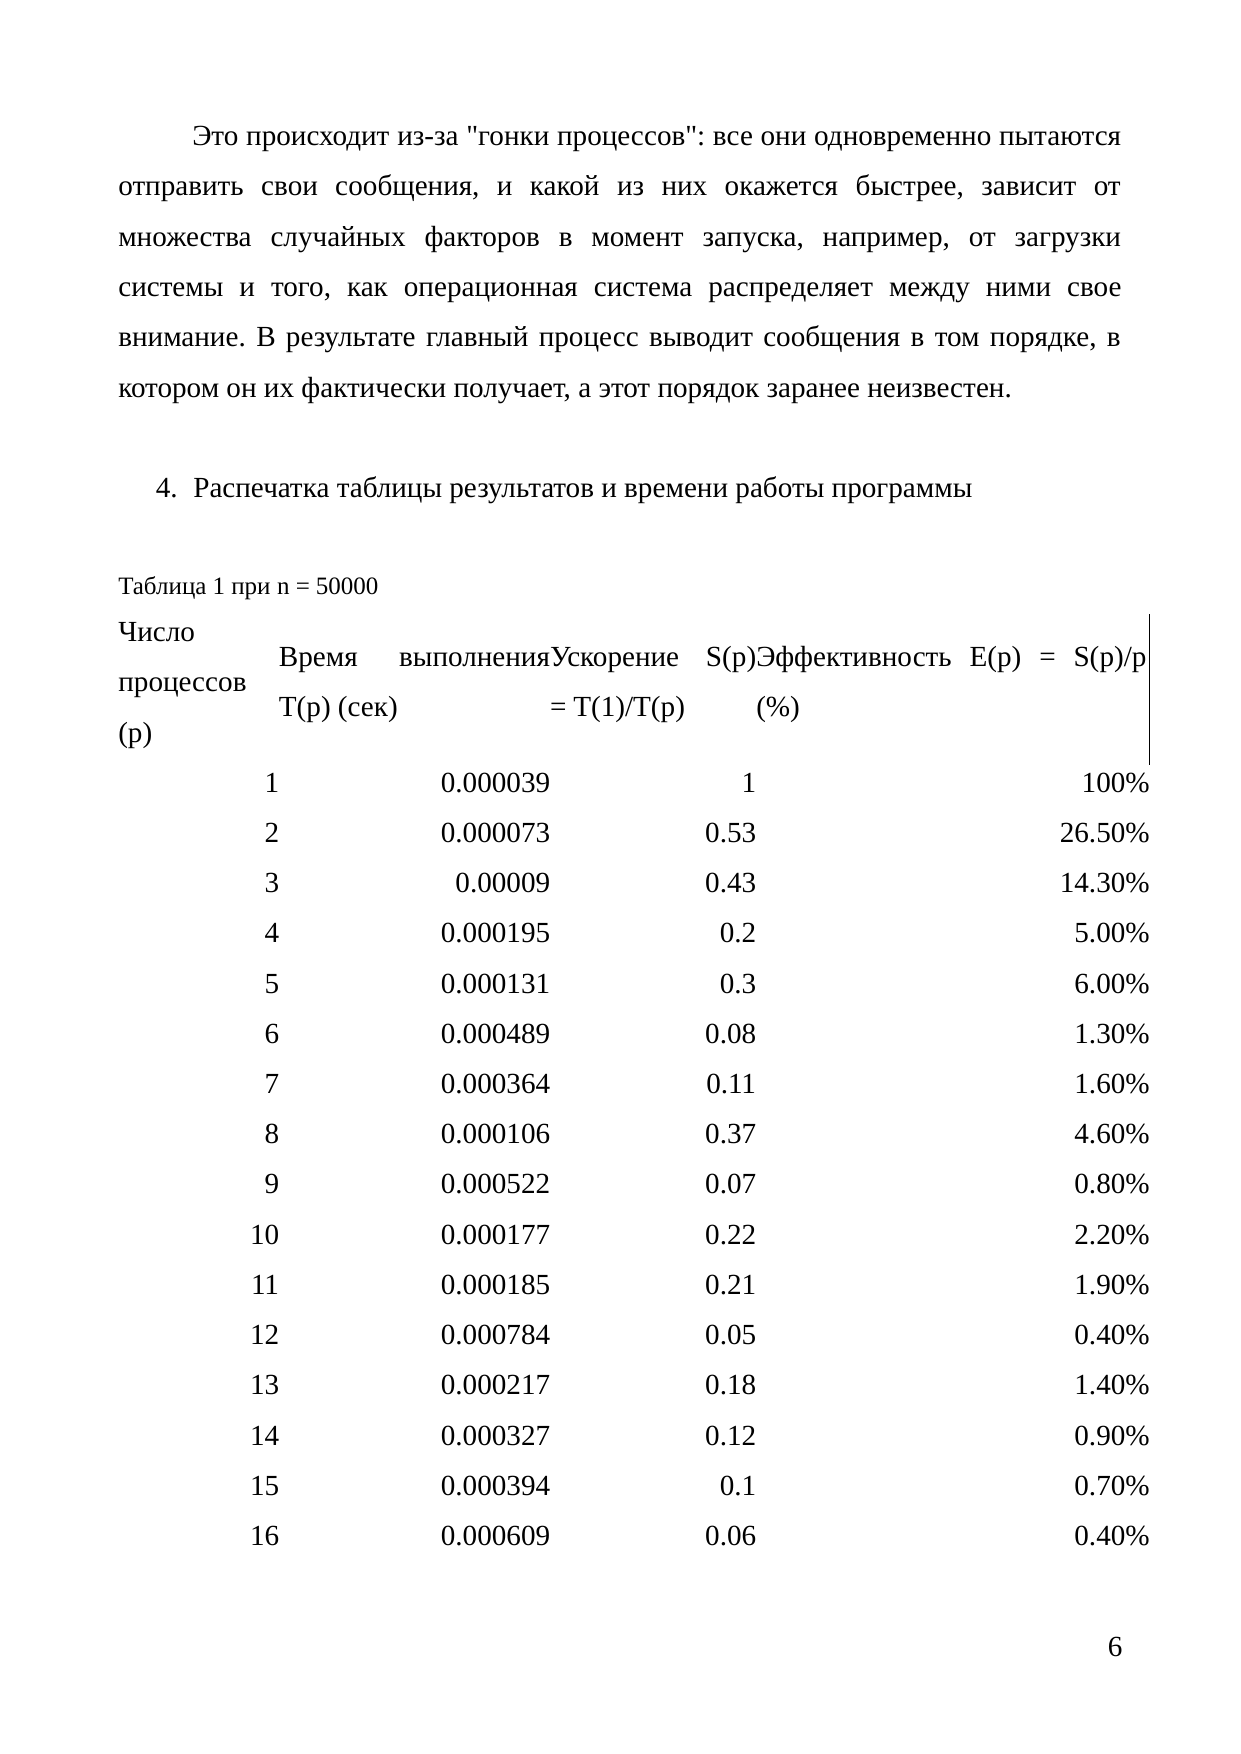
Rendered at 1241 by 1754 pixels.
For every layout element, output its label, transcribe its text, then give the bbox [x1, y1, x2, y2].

table_cell 0.000073 [279, 815, 550, 865]
table_cell 0.08 [550, 1016, 756, 1066]
table_cell 4 [118, 916, 279, 966]
table_cell 0.000784 [279, 1317, 550, 1367]
table_cell 0.000364 [279, 1066, 550, 1116]
table_cell 1 [550, 765, 756, 815]
table_cell 0.2 [550, 916, 756, 966]
table_cell 0.000039 [279, 765, 550, 815]
table_cell 1.40% [756, 1368, 1149, 1418]
table_cell 0.07 [550, 1167, 756, 1217]
table_cell 12 [118, 1317, 279, 1367]
table_cell 0.18 [550, 1368, 756, 1418]
table_cell 2 [118, 815, 279, 865]
table_cell 5.00% [756, 916, 1149, 966]
table_cell 0.000195 [279, 916, 550, 966]
table_cell 1 [118, 765, 279, 815]
table_cell 3 [118, 865, 279, 916]
table_header Число процессов (p) [118, 614, 279, 765]
table_cell 0.70% [756, 1468, 1149, 1518]
table_cell 0.06 [550, 1518, 756, 1568]
table_cell 15 [118, 1468, 279, 1518]
table_cell 7 [118, 1066, 279, 1116]
table_cell 13 [118, 1368, 279, 1418]
table_cell 0.12 [550, 1418, 756, 1468]
table_cell 0.37 [550, 1116, 756, 1167]
table_cell 0.000522 [279, 1167, 550, 1217]
table_cell 1.60% [756, 1066, 1149, 1116]
table_header Эффективность E(p) = S(p)/p (%) [756, 614, 1149, 765]
table_cell 0.000131 [279, 966, 550, 1016]
table_cell 100% [756, 765, 1149, 815]
table_cell 11 [118, 1267, 279, 1317]
table_cell 0.53 [550, 815, 756, 865]
table_cell 0.000489 [279, 1016, 550, 1066]
text Таблица 1 при n = 50000 [118, 571, 1122, 600]
table_cell 5 [118, 966, 279, 1016]
table_cell 0.80% [756, 1167, 1149, 1217]
table_cell 0.40% [756, 1317, 1149, 1367]
table_cell 10 [118, 1217, 279, 1267]
table_cell 1.30% [756, 1016, 1149, 1066]
table_cell 16 [118, 1518, 279, 1568]
table_cell 0.000106 [279, 1116, 550, 1167]
table_cell 8 [118, 1116, 279, 1167]
table_cell 0.000394 [279, 1468, 550, 1518]
table_cell 0.05 [550, 1317, 756, 1367]
table_cell 1.90% [756, 1267, 1149, 1317]
table_cell 0.90% [756, 1418, 1149, 1468]
table_cell 0.21 [550, 1267, 756, 1317]
text Это происходит из-за "гонки процессов": все они одновременно пытаются отправить свои сообщения, и какой из них окажется быстрее, зависит от множества случайных факторов в момент запуска, например, от загрузки системы и того, как операционная система распределяет между ними свое внимание. В результате главный процесс выводит сообщения в том порядке, в котором он их фактически получает, а этот порядок заранее неизвестен. [118, 118, 1122, 403]
table_cell 0.00009 [279, 865, 550, 916]
list Распечатка таблицы результатов и времени работы программы [156, 470, 1122, 504]
table_cell 9 [118, 1167, 279, 1217]
table_cell 14 [118, 1418, 279, 1468]
table_cell 0.000327 [279, 1418, 550, 1468]
table_cell 0.22 [550, 1217, 756, 1267]
table_cell 0.000177 [279, 1217, 550, 1267]
table_cell 0.3 [550, 966, 756, 1016]
table_cell 4.60% [756, 1116, 1149, 1167]
table_cell 0.000185 [279, 1267, 550, 1317]
table_cell 0.1 [550, 1468, 756, 1518]
table_cell 0.11 [550, 1066, 756, 1116]
table_cell 6.00% [756, 966, 1149, 1016]
table_cell 14.30% [756, 865, 1149, 916]
table_cell 0.000609 [279, 1518, 550, 1568]
table_cell 0.43 [550, 865, 756, 916]
table_cell 2.20% [756, 1217, 1149, 1267]
table_cell 0.000217 [279, 1368, 550, 1418]
table_header Время выполнения T(p) (сек) [279, 614, 550, 765]
table_header Ускорение S(p) = T(1)/T(p) [550, 614, 756, 765]
table_cell 0.40% [756, 1518, 1149, 1568]
table_cell 26.50% [756, 815, 1149, 865]
table_cell 6 [118, 1016, 279, 1066]
